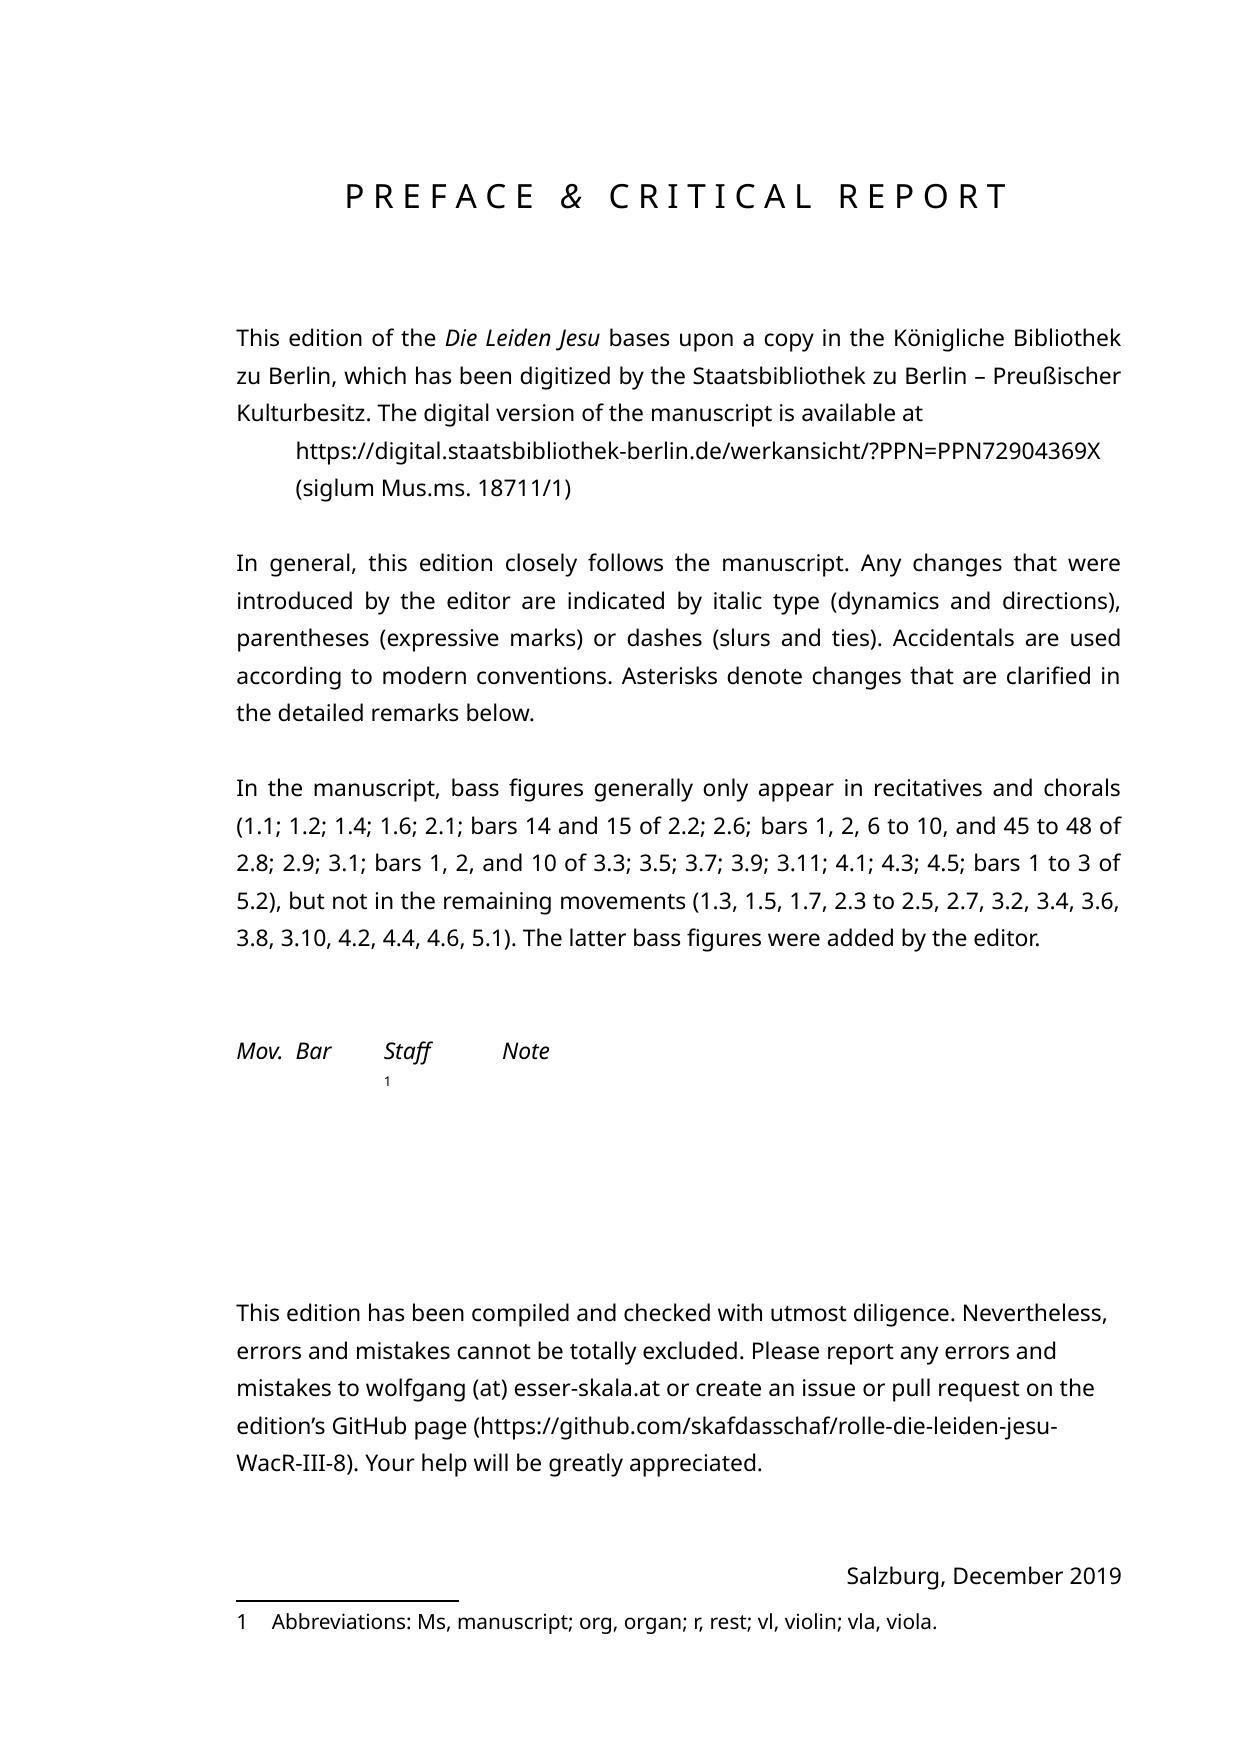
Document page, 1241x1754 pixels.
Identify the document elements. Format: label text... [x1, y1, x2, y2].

text In general, this edition closely follows the manuscript. Any changes that were introduced by the editor are indicated by italic type (dynamics and directions), parentheses (expressive marks) or dashes (slurs and ties). Accidentals are used according to modern conventions. Asterisks denote changes that are clarified in the detailed remarks below. [236, 547, 1122, 729]
text Mov. Bar Staff Note This edition has been compiled and checked with utmost diligence. Nevertheless, errors and mistakes cannot be totally excluded. Please report any errors and mistakes to wolfgang (at) esser-skala.at or create an issue or pull request on the edition’s GitHub page (https://github.com/skafdasschaf/rolle-die-leiden-jesu-WacR-III-8). Your help will be greatly appreciated. [236, 1035, 1122, 1479]
text Salzburg, December 2019 [236, 1560, 1122, 1591]
text P R E F A C E & C R I T I C A L R E P O R T [236, 173, 1122, 218]
text Abbreviations: Ms, manuscript; org, organ; r, rest; vl, violin; vla, viola. [236, 1607, 1122, 1636]
text https://digital.staatsbibliothek-berlin.de/werkansicht/?PPN=PPN72904369X (siglum Mus.ms. 18711/1) [236, 435, 1122, 504]
text This edition of the Die Leiden Jesu bases upon a copy in the Königliche Bibliothek zu Berlin, which has been digitized by the Staatsbibliothek zu Berlin – Preußischer Kulturbesitz. The digital version of the manuscript is available at [236, 322, 1122, 429]
text In the manuscript, bass figures generally only appear in recitatives and chorals (1.1; 1.2; 1.4; 1.6; 2.1; bars 14 and 15 of 2.2; 2.6; bars 1, 2, 6 to 10, and 45 to 48 of 2.8; 2.9; 3.1; bars 1, 2, and 10 of 3.3; 3.5; 3.7; 3.9; 3.11; 4.1; 4.3; 4.5; bars 1 to 3 of 5.2), but not in the remaining movements (1.3, 1.5, 1.7, 2.3 to 2.5, 2.7, 3.2, 3.4, 3.6, 3.8, 3.10, 4.2, 4.4, 4.6, 5.1). The latter bass figures were added by the editor. [236, 772, 1122, 954]
